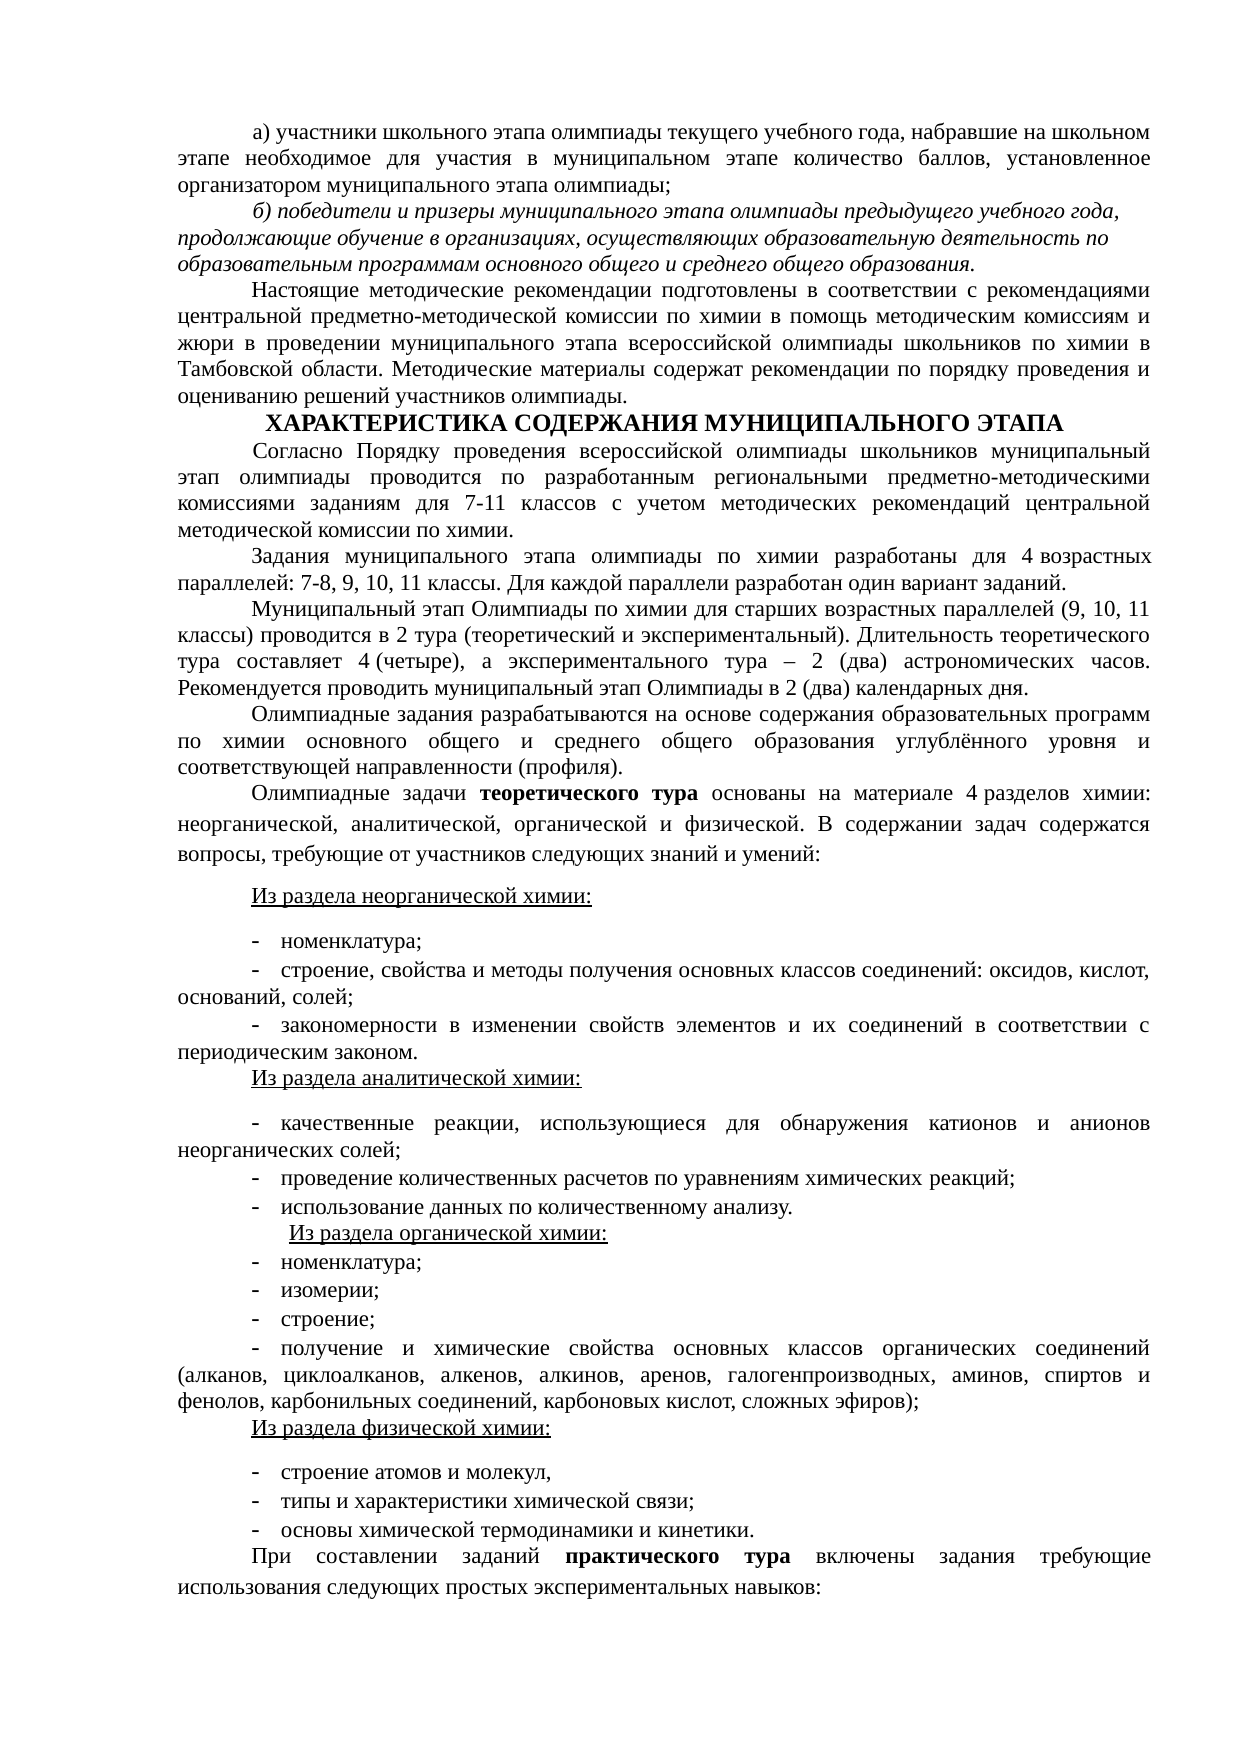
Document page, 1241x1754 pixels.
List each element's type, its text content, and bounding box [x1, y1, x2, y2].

list строение; [177, 1303, 1152, 1332]
text Олимпиадные задачи теоретического тура основаны на материале 4 разделов химии: неорганической, аналитической, органической и физической. В содержании задач содержатся вопросы, требующие от участников следующих знаний и умений: [177, 779, 1152, 866]
list получение и химические свойства основных классов органических соединений (алканов, циклоалканов, алкенов, алкинов, аренов, галогенпроизводных, аминов, спиртов и фенолов, карбонильных соединений, карбоновых кислот, сложных эфиров); [177, 1332, 1152, 1413]
list изомерии; [177, 1274, 1152, 1303]
list строение, свойства и методы получения основных классов соединений: оксидов, кислот, оснований, солей; [177, 954, 1152, 1009]
text Из раздела физической химии: [177, 1413, 1152, 1440]
list основы химической термодинамики и кинетики. [177, 1514, 1152, 1542]
list строение атомов и молекул, [177, 1456, 1152, 1485]
text Задания муниципального этапа олимпиады по химии разработаны для 4 возрастных параллелей: 7-8, 9, 10, 11 классы. Для каждой параллели разработан один вариант заданий. [177, 542, 1152, 595]
list использование данных по количественному анализу. [177, 1191, 1152, 1219]
text Настоящие методические рекомендации подготовлены в соответствии с рекомендациями центральной предметно-методической комиссии по химии в помощь методическим комиссиям и жюри в проведении муниципального этапа всероссийской олимпиады школьников по химии в Тамбовской области. Методические материалы содержат рекомендации по порядку проведения и оцениванию решений участников олимпиады. [177, 276, 1152, 408]
text Из раздела аналитической химии: [177, 1064, 1152, 1091]
text Олимпиадные задания разрабатываются на основе содержания образовательных программ по химии основного общего и среднего общего образования углублённого уровня и соответствующей направленности (профиля). [177, 700, 1152, 779]
list номенклатура; [177, 1246, 1152, 1274]
text Муниципальный этап Олимпиады по химии для старших возрастных параллелей (9, 10, 11 классы) проводится в 2 тура (теоретический и экспериментальный). Длительность теоретического тура составляет 4 (четыре), а экспериментального тура – 2 (два) астрономических часов. Рекомендуется проводить муниципальный этап Олимпиады в 2 (два) календарных дня. [177, 595, 1152, 700]
list закономерности в изменении свойств элементов и их соединений в соответствии с периодическим законом. [177, 1009, 1152, 1064]
text ХАРАКТЕРИСТИКА СОДЕРЖАНИЯ МУНИЦИПАЛЬНОГО ЭТАПА [177, 408, 1152, 437]
text а) участники школьного этапа олимпиады текущего учебного года, набравшие на школьном этапе необходимое для участия в муниципальном этапе количество баллов, установленное организатором муниципального этапа олимпиады; [177, 118, 1152, 197]
list типы и характеристики химической связи; [177, 1485, 1152, 1514]
list качественные реакции, использующиеся для обнаружения катионов и анионов неорганических солей; [177, 1107, 1152, 1162]
list Из раздела органической химии: [251, 1219, 1152, 1246]
list номенклатура; [177, 925, 1152, 954]
text Из раздела неорганической химии: [177, 882, 1152, 909]
text Согласно Порядку проведения всероссийской олимпиады школьников муниципальный этап олимпиады проводится по разработанным региональными предметно-методическими комиссиями заданиям для 7-11 классов с учетом методических рекомендаций центральной методической комиссии по химии. [177, 437, 1152, 542]
list проведение количественных расчетов по уравнениям химических реакций; [177, 1162, 1152, 1191]
text б) победители и призеры муниципального этапа олимпиады предыдущего учебного года, продолжающие обучение в организациях, осуществляющих образовательную деятельность по образовательным программам основного общего и среднего общего образования. [177, 197, 1152, 276]
text При составлении заданий практического тура включены задания требующие использования следующих простых экспериментальных навыков: [177, 1542, 1152, 1599]
